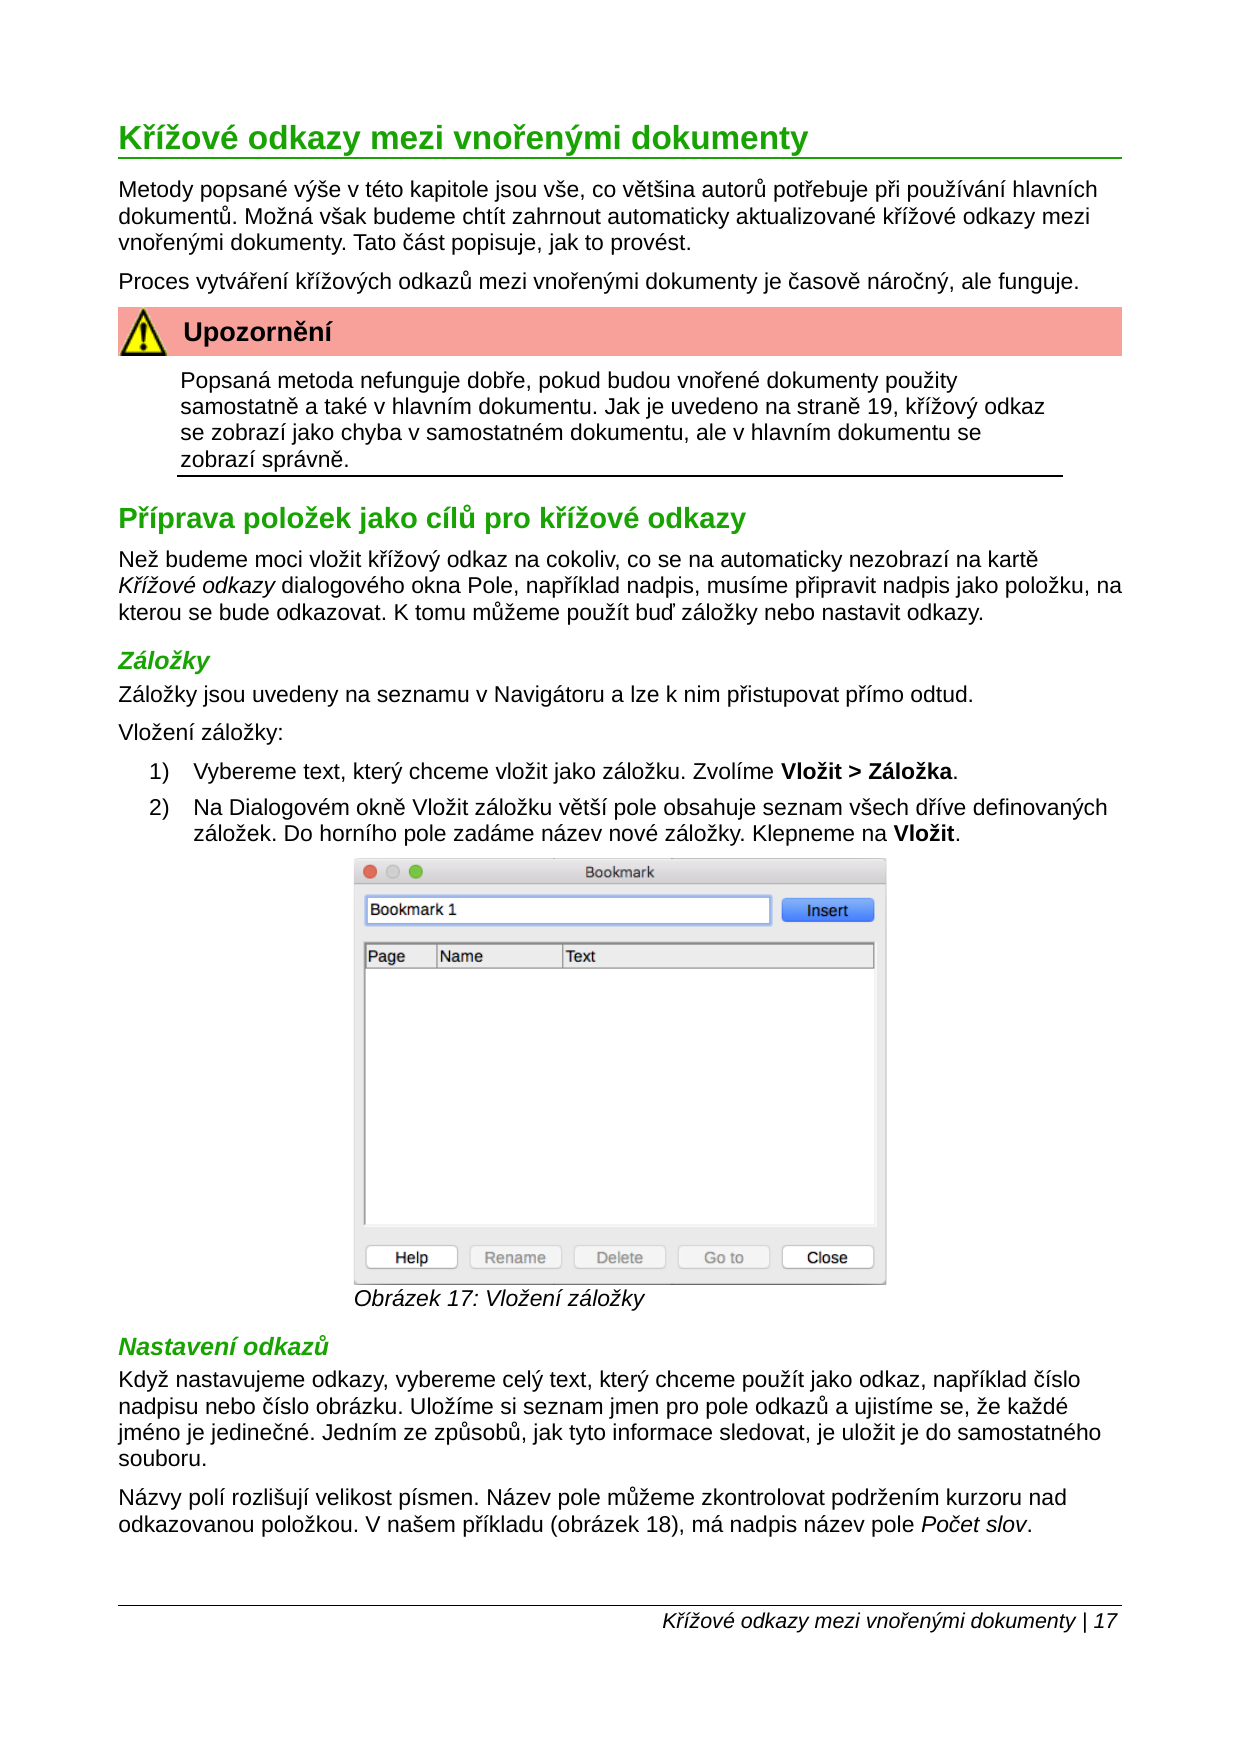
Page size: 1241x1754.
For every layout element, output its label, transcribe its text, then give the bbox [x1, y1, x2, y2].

text Popsaná metoda nefunguje dobře, pokud budou vnořené dokumenty použity samostatně a také v hlavním dokumentu. Jak je uvedeno na straně 18, křížový odkaz se zobrazí jako chyba v samostatném dokumentu, ale v hlavním dokumentu se zobrazí správně. [177, 364, 1063, 475]
text Než budeme moci vložit křížový odkaz na cokoliv, co se na automaticky nezobrazí na kartě Křížové odkazy dialogového okna Pole, například nadpis, musíme připravit nadpis jako položku, na kterou se bude odkazovat. K tomu můžeme použít buď záložky nebo nastavit odkazy. [118, 546, 1122, 625]
text Obrázek 17: Vložení záložky [354, 1285, 886, 1311]
picture [353, 858, 887, 1285]
list Vybereme text, který chceme vložit jako záložku. Zvolíme Vložit > Záložka. [169, 758, 1122, 784]
text Když nastavujeme odkazy, vybereme celý text, který chceme použít jako odkaz, například číslo nadpisu nebo číslo obrázku. Uložíme si seznam jmen pro pole odkazů a ujistíme se, že každé jméno je jedinečné. Jedním ze způsobů, jak tyto informace sledovat, je uložit je do samostatného souboru. [118, 1366, 1122, 1472]
subtitle Záložky [118, 646, 1122, 674]
picture [119, 307, 167, 356]
text Metody popsané výše v této kapitole jsou vše, co většina autorů potřebuje při používání hlavních dokumentů. Možná však budeme chtít zahrnout automaticky aktualizované křížové odkazy mezi vnořenými dokumenty. Tato část popisuje, jak to provést. [118, 176, 1122, 255]
subtitle Upozornění [167, 307, 1122, 356]
text Názvy polí rozlišují velikost písmen. Název pole můžeme zkontrolovat podržením kurzoru nad odkazovanou položkou. V našem příkladu (obrázek 18), má nadpis název pole Počet slov. [118, 1484, 1122, 1537]
subtitle Příprava položek jako cílů pro křížové odkazy [118, 501, 1122, 534]
list Na Dialogovém okně Vložit záložku větší pole obsahuje seznam všech dříve definovaných záložek. Do horního pole zadáme název nové záložky. Klepneme na Vložit. [169, 793, 1122, 846]
list Vložení záložky: [118, 719, 1122, 746]
text Proces vytváření křížových odkazů mezi vnořenými dokumenty je časově náročný, ale funguje. [118, 268, 1122, 294]
subtitle Nastavení odkazů [118, 1332, 1122, 1360]
subtitle Křížové odkazy mezi vnořenými dokumenty [118, 118, 1122, 157]
text Záložky jsou uvedeny na seznamu v Navigátoru a lze k nim přistupovat přímo odtud. [118, 681, 1122, 707]
